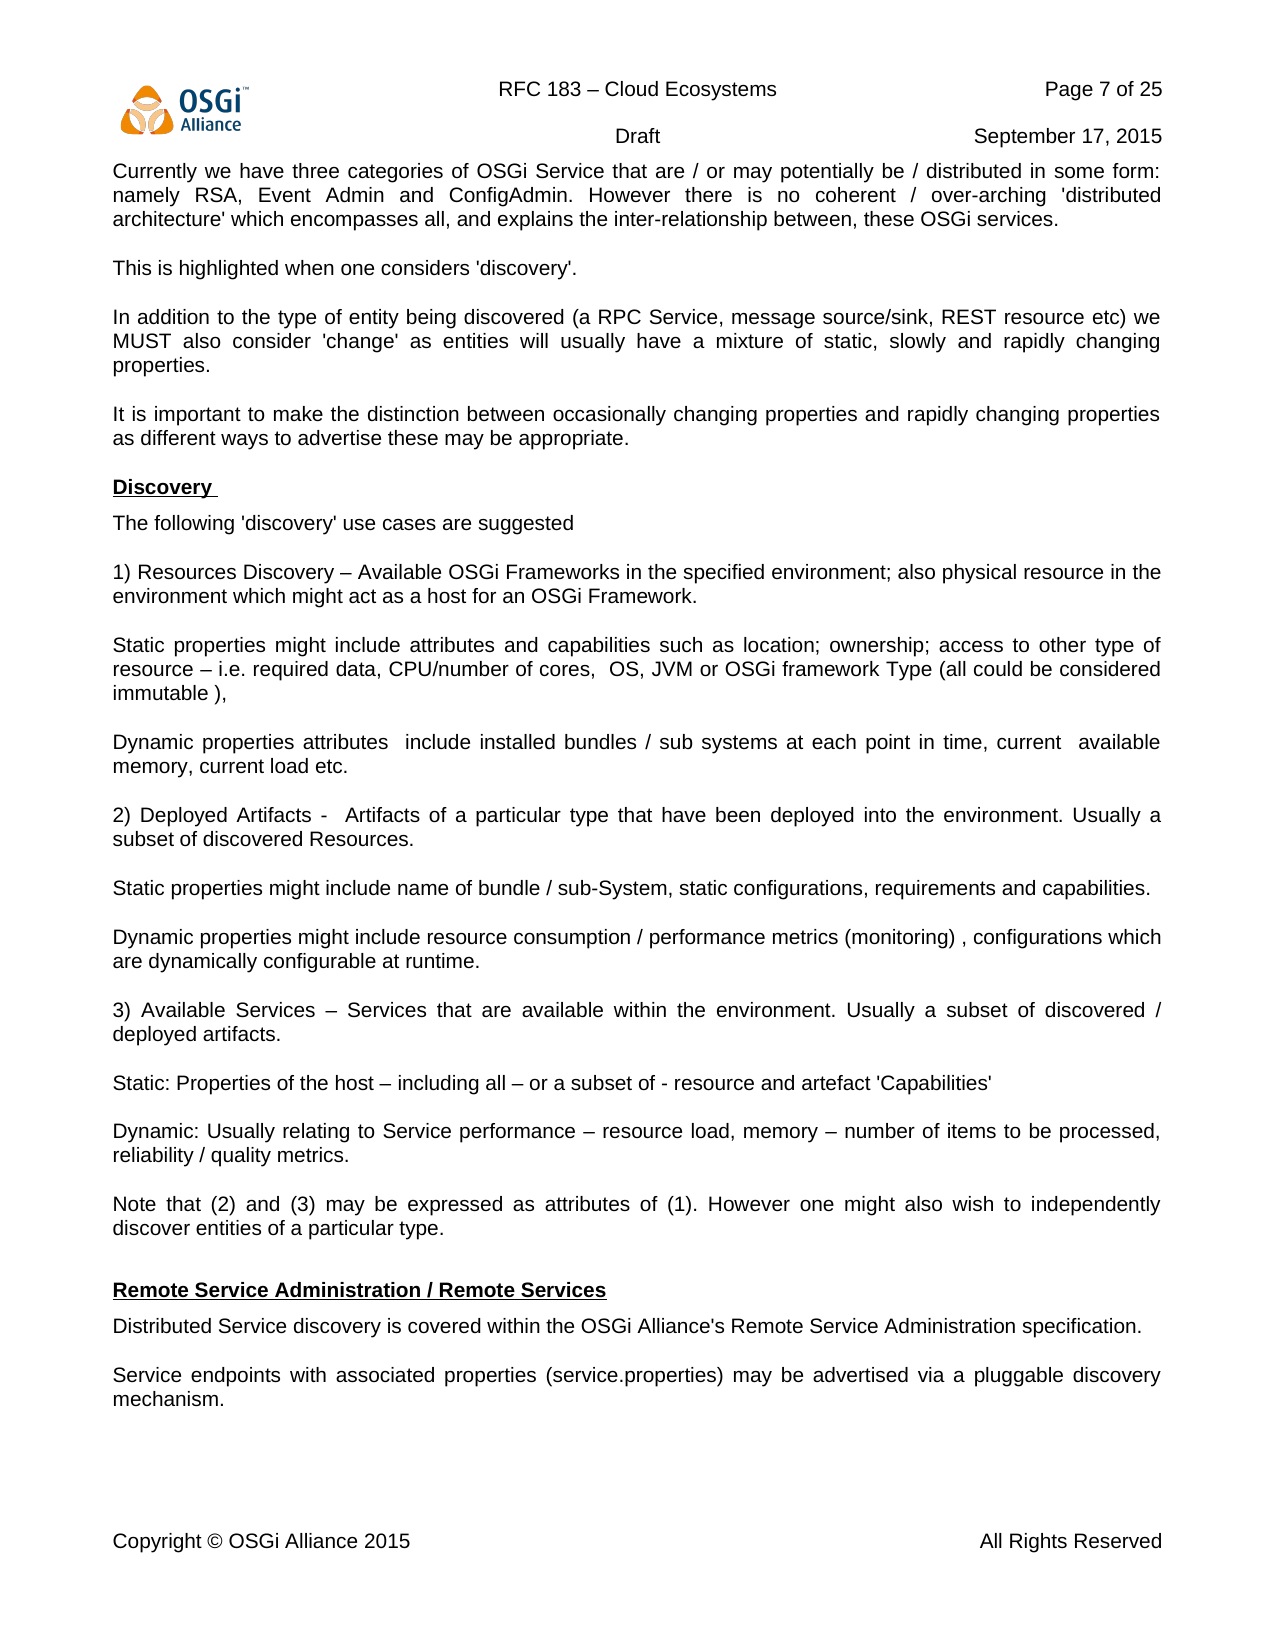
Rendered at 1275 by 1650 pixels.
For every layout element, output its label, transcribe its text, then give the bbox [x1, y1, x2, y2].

text This is highlighted when one considers 'discovery'. [112, 256, 1162, 280]
text Distributed Service discovery is covered within the OSGi Alliance's Remote Service Administration specification. [112, 1314, 1162, 1338]
text Dynamic: Usually relating to Service performance – resource load, memory – number of items to be processed, reliability / quality metrics. [112, 1119, 1162, 1167]
text Dynamic properties might include resource consumption / performance metrics (monitoring) , configurations which are dynamically configurable at runtime. [112, 924, 1162, 972]
text 3) Available Services – Services that are available within the environment. Usually a subset of discovered / deployed artifacts. [112, 997, 1162, 1045]
text Discovery [112, 474, 1162, 498]
text Dynamic properties attributes include installed bundles / sub systems at each point in time, current available memory, current load etc. [112, 730, 1162, 778]
text Currently we have three categories of OSGi Service that are / or may potentially be / distributed in some form: namely RSA, Event Admin and ConfigAdmin. However there is no coherent / over-arching 'distributed architecture' which encompasses all, and explains the inter-relationship between, these OSGi services. [112, 159, 1162, 231]
text Static properties might include attributes and capabilities such as location; ownership; access to other type of resource – i.e. required data, CPU/number of cores, OS, JVM or OSGi framework Type (all could be considered immutable ), [112, 633, 1162, 705]
text Static properties might include name of bundle / sub-System, static configurations, requirements and capabilities. [112, 876, 1162, 899]
text 1) Resources Discovery – Available OSGi Frameworks in the specified environment; also physical resource in the environment which might act as a host for an OSGi Framework. [112, 560, 1162, 608]
text 2) Deployed Artifacts - Artifacts of a particular type that have been deployed into the environment. Usually a subset of discovered Resources. [112, 803, 1162, 851]
text Static: Properties of the host – including all – or a subset of - resource and artefact 'Capabilities' [112, 1070, 1162, 1094]
picture [113, 78, 257, 142]
text Remote Service Administration / Remote Services [112, 1278, 1162, 1302]
text Service endpoints with associated properties (service.properties) may be advertised via a pluggable discovery mechanism. [112, 1363, 1162, 1411]
text In addition to the type of entity being discovered (a RPC Service, message source/sink, REST resource etc) we MUST also consider 'change' as entities will usually have a mixture of static, slowly and rapidly changing properties. [112, 305, 1162, 377]
text Note that (2) and (3) may be expressed as attributes of (1). However one might also wish to independently discover entities of a particular type. [112, 1192, 1162, 1240]
text It is important to make the distinction between occasionally changing properties and rapidly changing properties as different ways to advertise these may be appropriate. [112, 402, 1162, 449]
text The following 'discovery' use cases are suggested [112, 511, 1162, 535]
